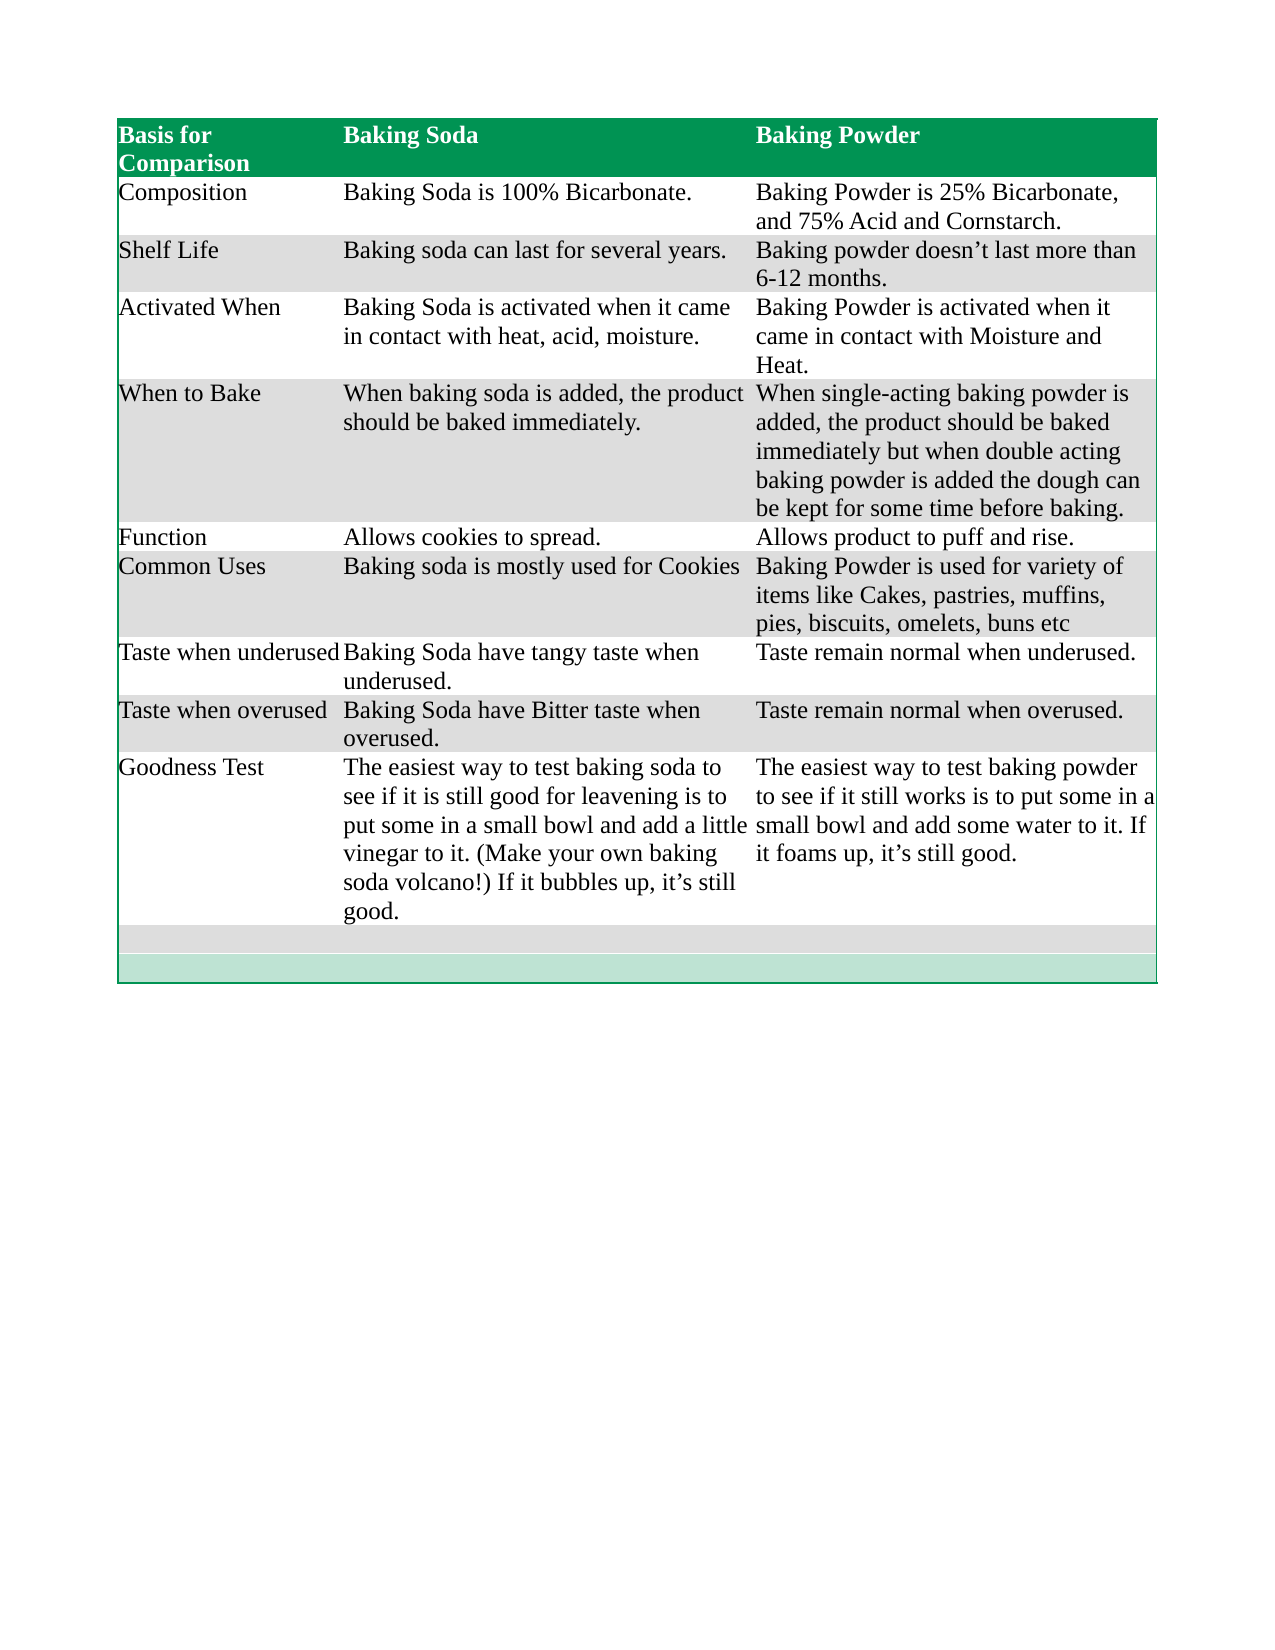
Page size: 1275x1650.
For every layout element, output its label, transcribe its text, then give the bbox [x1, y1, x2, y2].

table_cell Composition [119, 177, 343, 235]
table_cell The easiest way to test baking soda to see if it is still good for leavening is to put some in a small bowl and add a little vinegar to it. (Make your own baking soda volcano!) If it bubbles up, it’s still good. [343, 752, 756, 925]
table_header Baking Soda [343, 120, 756, 177]
table_cell [119, 954, 343, 982]
table_cell [343, 925, 756, 953]
table_cell Allows product to puff and rise. [756, 522, 1156, 551]
table_cell Baking soda can last for several years. [343, 235, 756, 292]
table_cell Activated When [119, 292, 343, 378]
table_cell Goodness Test [119, 752, 343, 925]
table_cell Taste when overused [119, 695, 343, 752]
table_cell Baking Soda is 100% Bicarbonate. [343, 177, 756, 235]
table_cell Baking Soda have tangy taste when underused. [343, 637, 756, 695]
table_cell Baking Powder is 25% Bicarbonate, and 75% Acid and Cornstarch. [756, 177, 1156, 235]
table_cell Taste remain normal when overused. [756, 695, 1156, 752]
table_cell When single-acting baking powder is added, the product should be baked immediately but when double acting baking powder is added the dough can be kept for some time before baking. [756, 379, 1156, 522]
table_cell Allows cookies to spread. [343, 522, 756, 551]
table_cell [343, 954, 756, 982]
table_cell Common Uses [119, 551, 343, 637]
table_header Baking Powder [756, 120, 1156, 177]
table_cell When baking soda is added, the product should be baked immediately. [343, 379, 756, 522]
table_cell [756, 954, 1156, 982]
table_cell Taste when underused [119, 637, 343, 695]
table_cell Baking Powder is used for variety of items like Cakes, pastries, muffins, pies, biscuits, omelets, buns etc [756, 551, 1156, 637]
table_cell Baking Powder is activated when it came in contact with Moisture and Heat. [756, 292, 1156, 378]
table_cell The easiest way to test baking powder to see if it still works is to put some in a small bowl and add some water to it. If it foams up, it’s still good. [756, 752, 1156, 925]
table_header Basis for Comparison [119, 120, 343, 177]
table_cell [756, 925, 1156, 953]
table_cell Taste remain normal when underused. [756, 637, 1156, 695]
table_cell Shelf Life [119, 235, 343, 292]
table_cell Baking Soda is activated when it came in contact with heat, acid, moisture. [343, 292, 756, 378]
table_cell Function [119, 522, 343, 551]
table_cell [119, 925, 343, 953]
table_cell Baking soda is mostly used for Cookies [343, 551, 756, 637]
table_cell When to Bake [119, 379, 343, 522]
table_cell Baking Soda have Bitter taste when overused. [343, 695, 756, 752]
table_cell Baking powder doesn’t last more than 6-12 months. [756, 235, 1156, 292]
